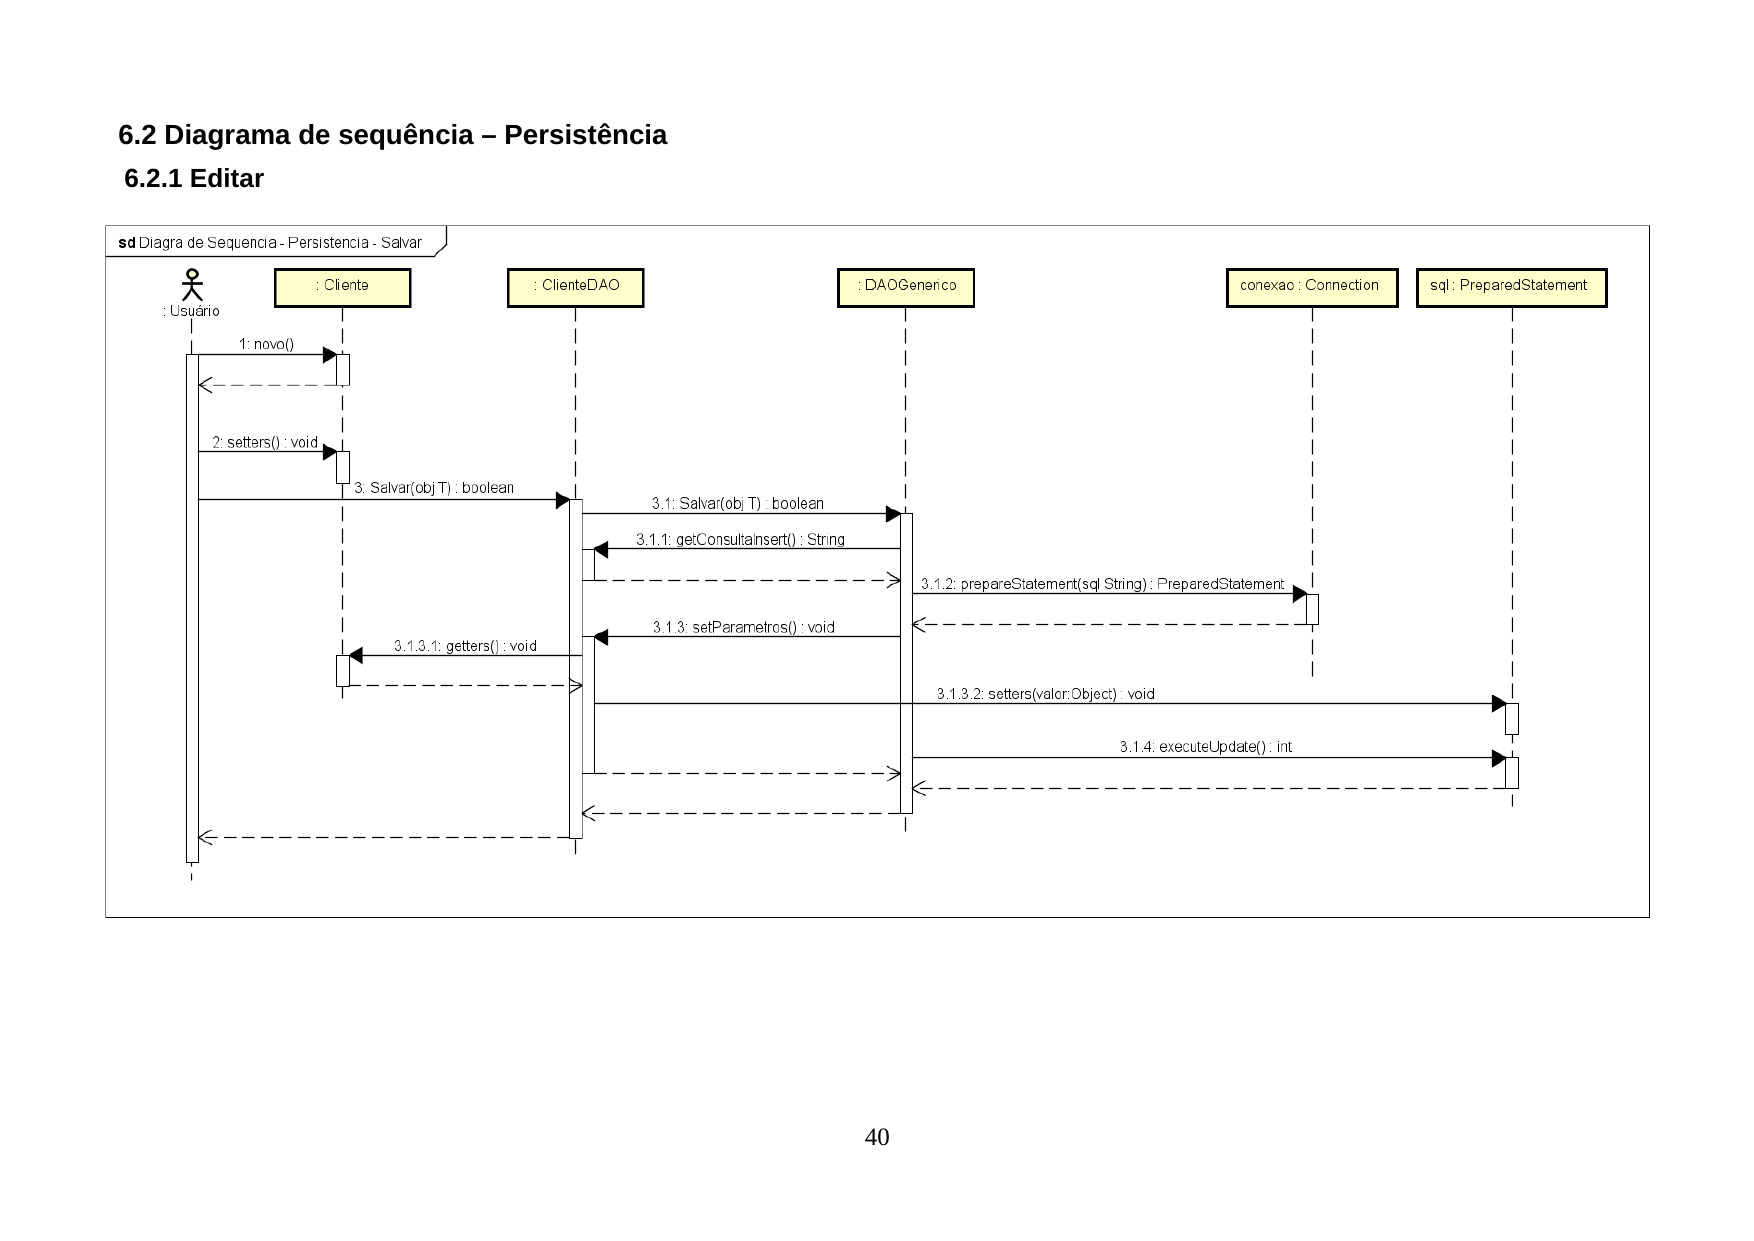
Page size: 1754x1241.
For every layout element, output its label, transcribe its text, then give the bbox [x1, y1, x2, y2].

subtitle 6.2.1 Editar [124, 162, 1636, 193]
subtitle 6.2 Diagrama de sequência – Persistência [118, 118, 1636, 150]
picture [93, 213, 1661, 929]
